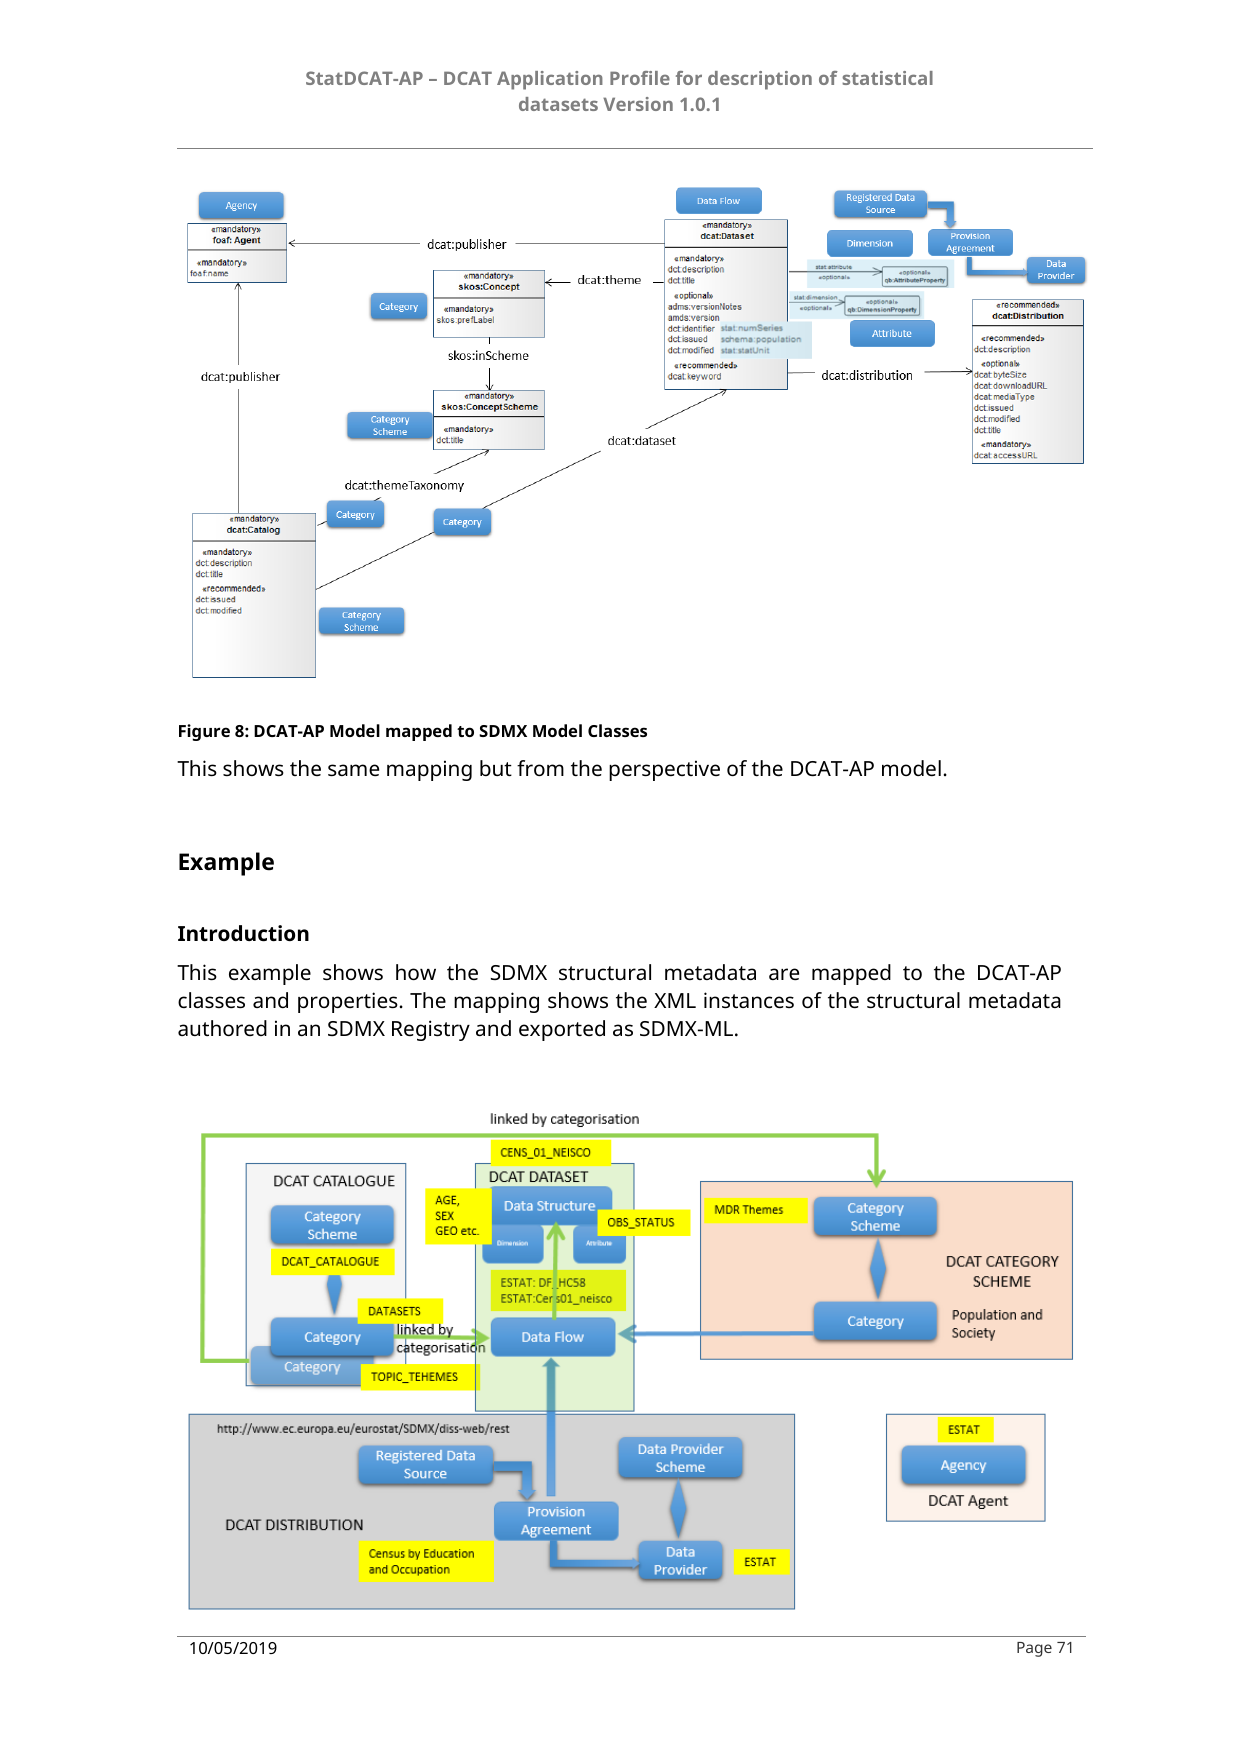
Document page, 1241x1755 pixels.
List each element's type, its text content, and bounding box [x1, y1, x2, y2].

subtitle Introduction [177, 919, 1063, 947]
text This example shows how the SDMX structural metadata are mapped to the DCAT-AP classes and properties. The mapping shows the XML instances of the structural metadata authored in an SDMX Registry and exported as SDMX-ML. [177, 958, 1063, 1043]
text This shows the same mapping but from the perspective of the DCAT-AP model. [177, 754, 1063, 783]
subtitle Example [177, 845, 1063, 877]
text Figure 8: DCAT-AP Model mapped to SDMX Model Classes [177, 719, 1063, 742]
